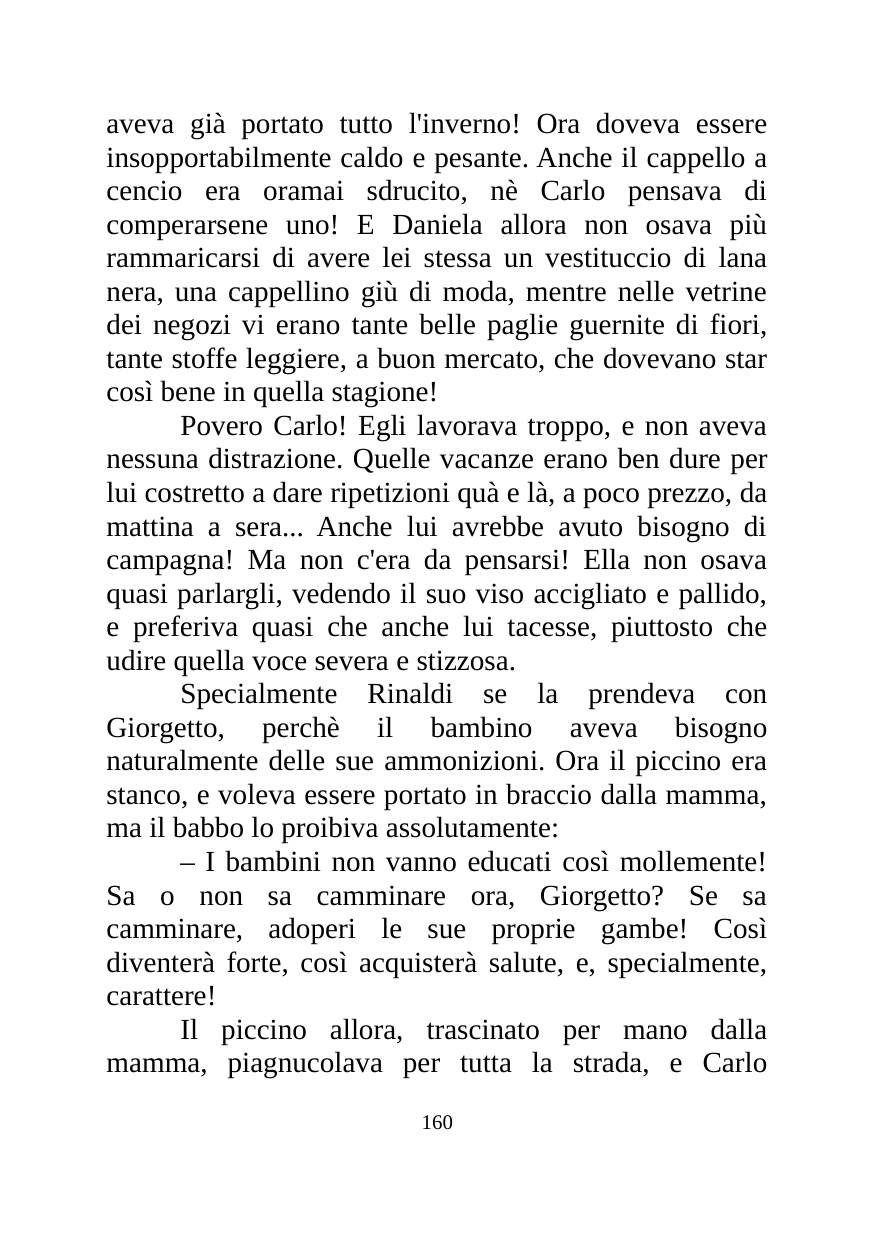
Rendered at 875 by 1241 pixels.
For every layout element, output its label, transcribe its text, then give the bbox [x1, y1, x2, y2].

text Il piccino allora, trascinato per mano dalla mamma, piagnucolava per tutta la strada, e Carlo [106, 1012, 768, 1079]
text Povero Carlo! Egli lavorava troppo, e non aveva nessuna distrazione. Quelle vacanze erano ben dure per lui costretto a dare ripetizioni quà e là, a poco prezzo, da mattina a sera... Anche lui avrebbe avuto bisogno di campagna! Ma non c'era da pensarsi! Ella non osava quasi parlargli, vedendo il suo viso accigliato e pallido, e preferiva quasi che anche lui tacesse, piuttosto che udire quella voce severa e stizzosa. [106, 408, 768, 676]
text – I bambini non vanno educati così mollemente! Sa o non sa camminare ora, Giorgetto? Se sa camminare, adoperi le sue proprie gambe! Così diventerà forte, così acquisterà salute, e, specialmente, carattere! [106, 844, 768, 1012]
text aveva già portato tutto l'inverno! Ora doveva essere insopportabilmente caldo e pesante. Anche il cappello a cencio era oramai sdrucito, nè Carlo pensava di comperarsene uno! E Daniela allora non osava più rammaricarsi di avere lei stessa un vestituccio di lana nera, una cappellino giù di moda, mentre nelle vetrine dei negozi vi erano tante belle paglie guernite di fiori, tante stoffe leggiere, a buon mercato, che dovevano star così bene in quella stagione! [106, 106, 768, 408]
text Specialmente Rinaldi se la prendeva con Giorgetto, perchè il bambino aveva bisogno naturalmente delle sue ammonizioni. Ora il piccino era stanco, e voleva essere portato in braccio dalla mamma, ma il babbo lo proibiva assolutamente: [106, 676, 768, 844]
